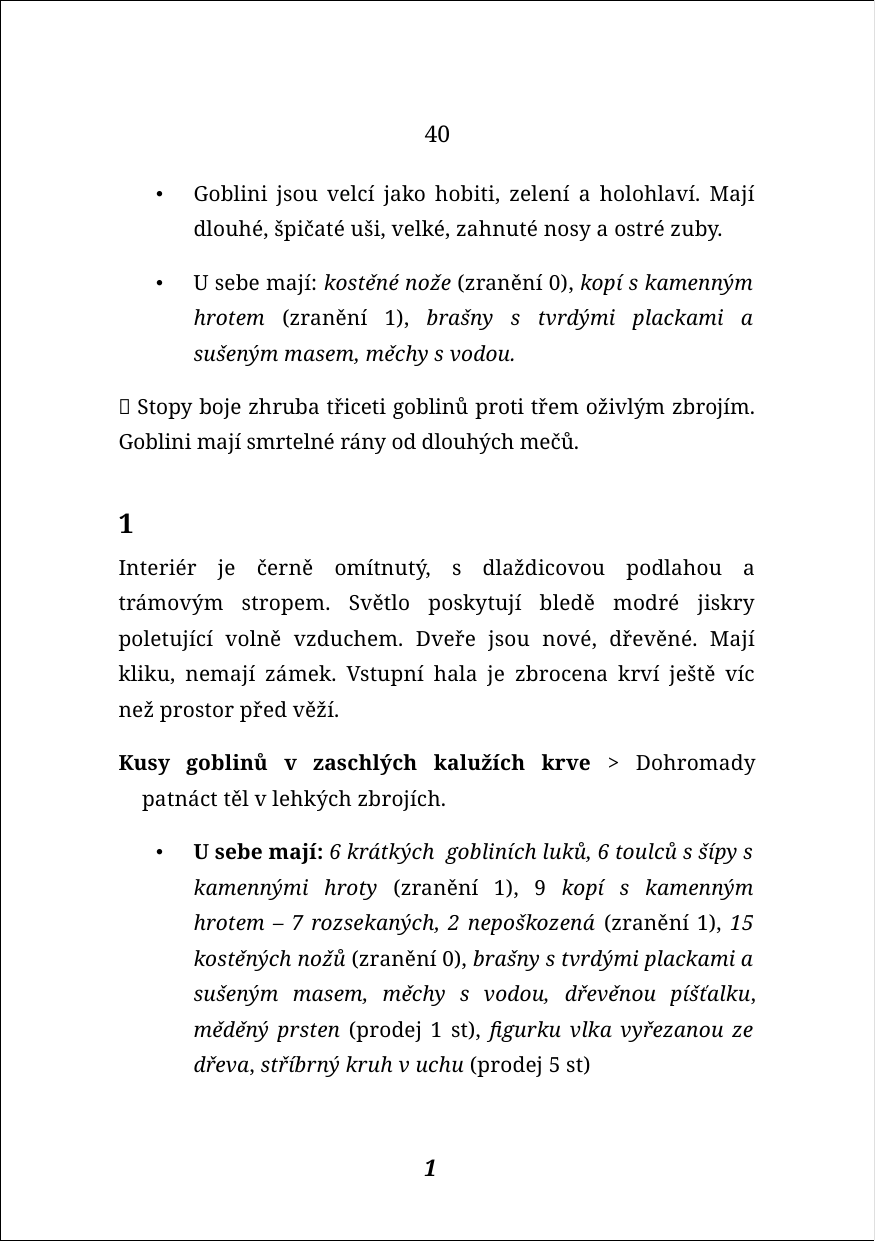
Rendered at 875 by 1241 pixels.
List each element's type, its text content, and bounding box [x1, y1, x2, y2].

text 👣 Stopy boje zhruba třiceti goblinů proti třem oživlým zbrojím. Goblini mají smrtelné rány od dlouhých mečů. [118, 392, 756, 456]
list U sebe mají: kostěné nože (zranění 0), kopí s kamenným hrotem (zranění 1), brašny s tvrdými plackami a sušeným masem, měchy s vodou. [156, 268, 756, 367]
text Kusy goblinů v zaschlých kalužích krve > Dohromady patnáct těl v lehkých zbrojích. [118, 748, 756, 812]
text Interiér je černě omítnutý, s dlaždicovou podlahou a trámovým stropem. Světlo poskytují bledě modré jiskry poletující volně vzduchem. Dveře jsou nové, dřevěné. Mají kliku, nemají zámek. Vstupní hala je zbrocena krví ještě víc než prostor před věží. [118, 553, 756, 723]
list U sebe mají: 6 krátkých gobliních luků, 6 toulců s šípy s kamennými hroty (zranění 1), 9 kopí s kamenným hrotem – 7 rozsekaných, 2 nepoškozená (zranění 1), 15 kostěných nožů (zranění 0), brašny s tvrdými plackami a sušeným masem, měchy s vodou, dřevěnou píšťalku, měděný prsten (prodej 1 st), figurku vlka vyřezanou ze dřeva, stříbrný kruh v uchu (prodej 5 st) [156, 837, 756, 1079]
list Goblini jsou velcí jako hobiti, zelení a holohlaví. Mají dlouhé, špičaté uši, velké, zahnuté nosy a ostré zuby. [156, 179, 756, 243]
subtitle 1 [118, 504, 756, 541]
